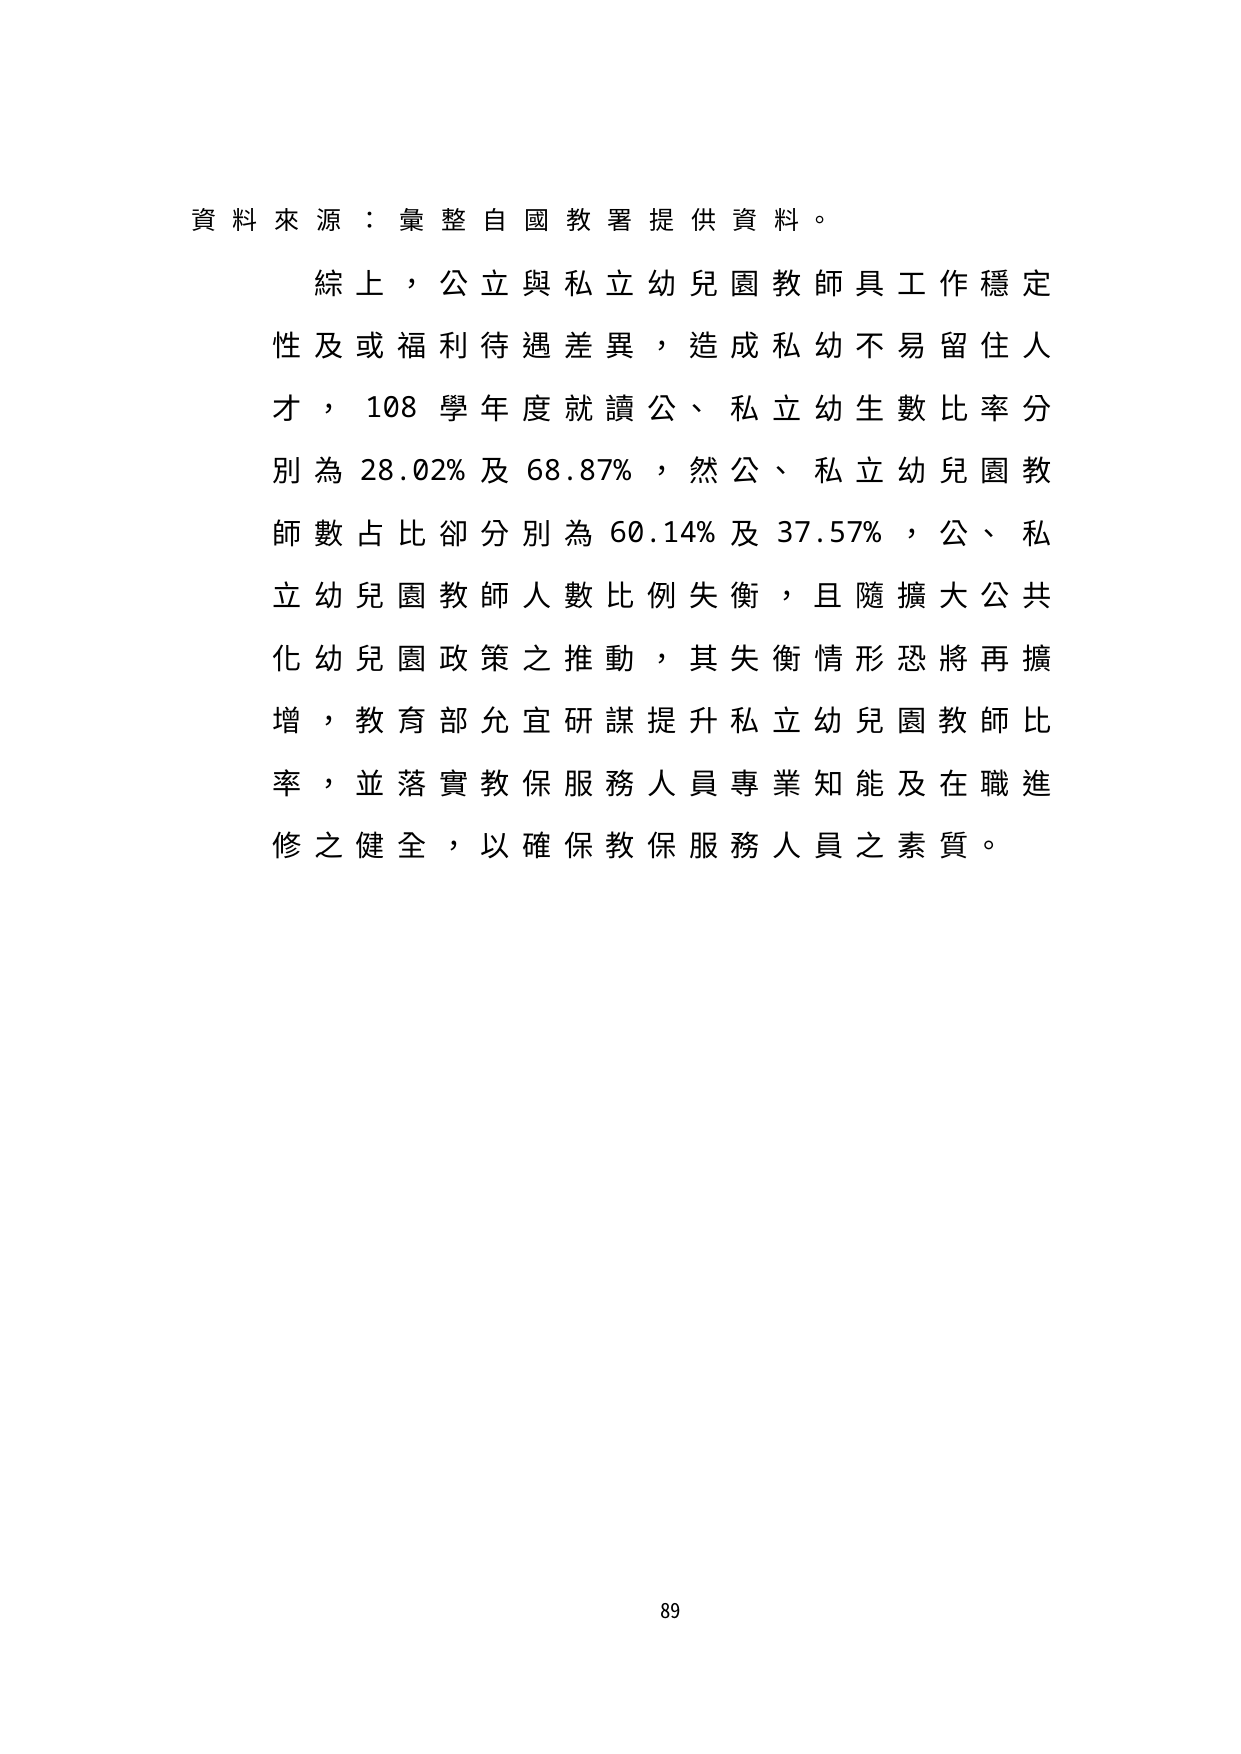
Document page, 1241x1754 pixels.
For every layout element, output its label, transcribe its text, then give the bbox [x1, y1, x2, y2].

text 綜上，公立與私立幼兒園教師具工作穩定性及或福利待遇差異，造成私幼不易留住人才，108學年度就讀公、私立幼生數比率分別為28.02%及68.87%，然公、私立幼兒園教師數占比卻分別為60.14%及37.57%，公、私立幼兒園教師人數比例失衡，且隨擴大公共化幼兒園政策之推動，其失衡情形恐將再擴增，教育部允宜研謀提升私立幼兒園教師比率，並落實教保服務人員專業知能及在職進修之健全，以確保教保服務人員之素質。 [242, 240, 1058, 865]
text 資料來源：彙整自國教署提供資料。 [183, 177, 1058, 240]
